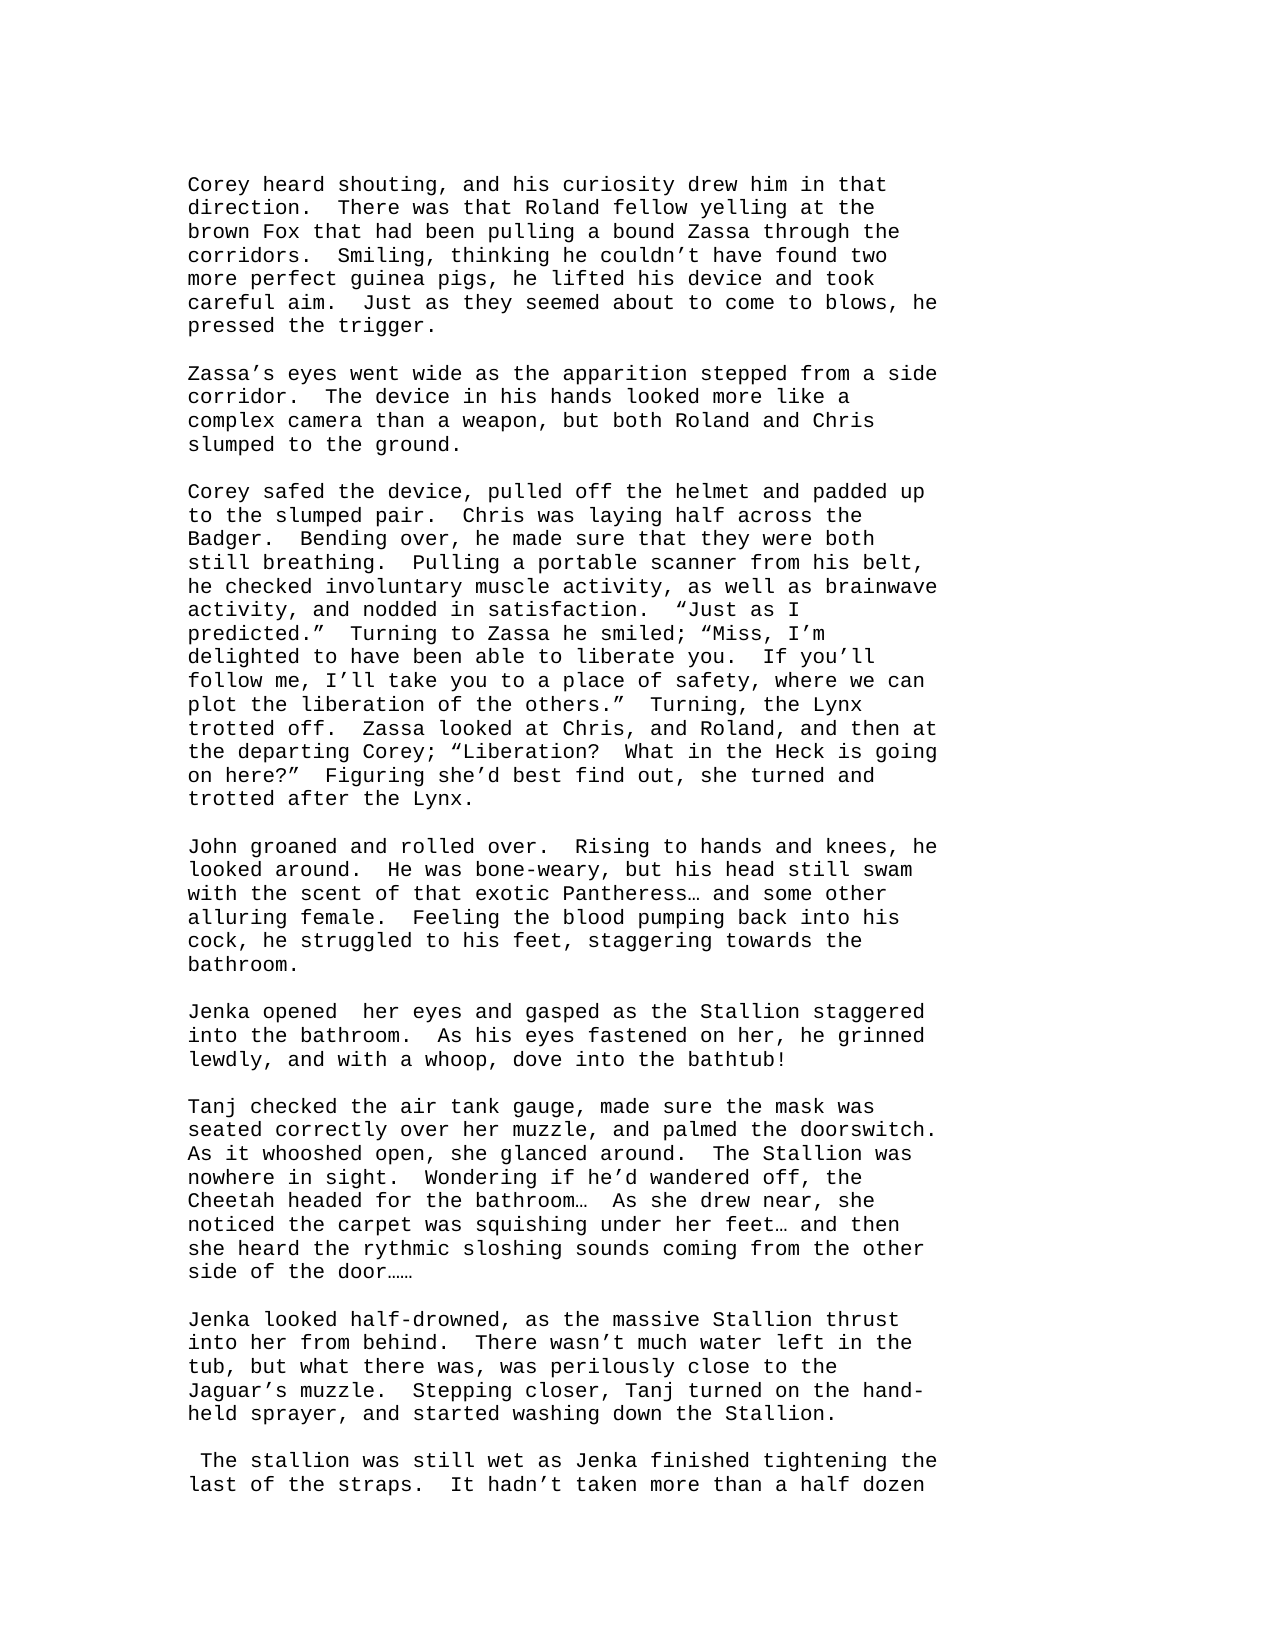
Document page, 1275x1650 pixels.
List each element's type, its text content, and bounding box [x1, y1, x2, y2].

text Tanj checked the air tank gauge, made sure the mask was seated correctly over her muzzle, and palmed the doorswitch. As it whooshed open, she glanced around. The Stallion was nowhere in sight. Wondering if he’d wandered off, the Cheetah headed for the bathroom… As she drew near, she noticed the carpet was squishing under her feet… and then she heard the rythmic sloshing sounds coming from the other side of the door…… [187, 1096, 937, 1285]
text Corey heard shouting, and his curiosity drew him in that direction. There was that Roland fellow yelling at the brown Fox that had been pulling a bound Zassa through the corridors. Smiling, thinking he couldn’t have found two more perfect guinea pigs, he lifted his device and took careful aim. Just as they seemed about to come to blows, he pressed the trigger. [187, 174, 937, 339]
text The stallion was still wet as Jenka finished tightening the last of the straps. It hadn’t taken more than a half dozen [187, 1451, 937, 1498]
text John groaned and rolled over. Rising to hands and knees, he looked around. He was bone-weary, but his head still swam with the scent of that exotic Pantheress… and some other alluring female. Feeling the blood pumping back into his cock, he struggled to his feet, staggering towards the bathroom. [187, 836, 937, 978]
text Corey safed the device, pulled off the helmet and padded up to the slumped pair. Chris was laying half across the Badger. Bending over, he made sure that they were both still breathing. Pulling a portable scanner from his belt, he checked involuntary muscle activity, as well as brainwave activity, and nodded in satisfaction. “Just as I predicted.” Turning to Zassa he smiled; “Miss, I’m delighted to have been able to liberate you. If you’ll follow me, I’ll take you to a place of safety, where we can plot the liberation of the others.” Turning, the Lynx trotted off. Zassa looked at Chris, and Roland, and then at the departing Corey; “Liberation? What in the Heck is going on here?” Figuring she’d best find out, she turned and trotted after the Lynx. [187, 481, 937, 812]
text Jenka looked half-drowned, as the massive Stallion thrust into her from behind. There wasn’t much water left in the tub, but what there was, was perilously close to the Jaguar’s muzzle. Stepping closer, Tanj turned on the hand-held sprayer, and started washing down the Stallion. [187, 1309, 937, 1427]
text Zassa’s eyes went wide as the apparition stepped from a side corridor. The device in his hands looked more like a complex camera than a weapon, but both Roland and Chris slumped to the ground. [187, 363, 937, 457]
text Jenka opened her eyes and gasped as the Stallion staggered into the bathroom. As his eyes fastened on her, he grinned lewdly, and with a whoop, dove into the bathtub! [187, 1001, 937, 1072]
